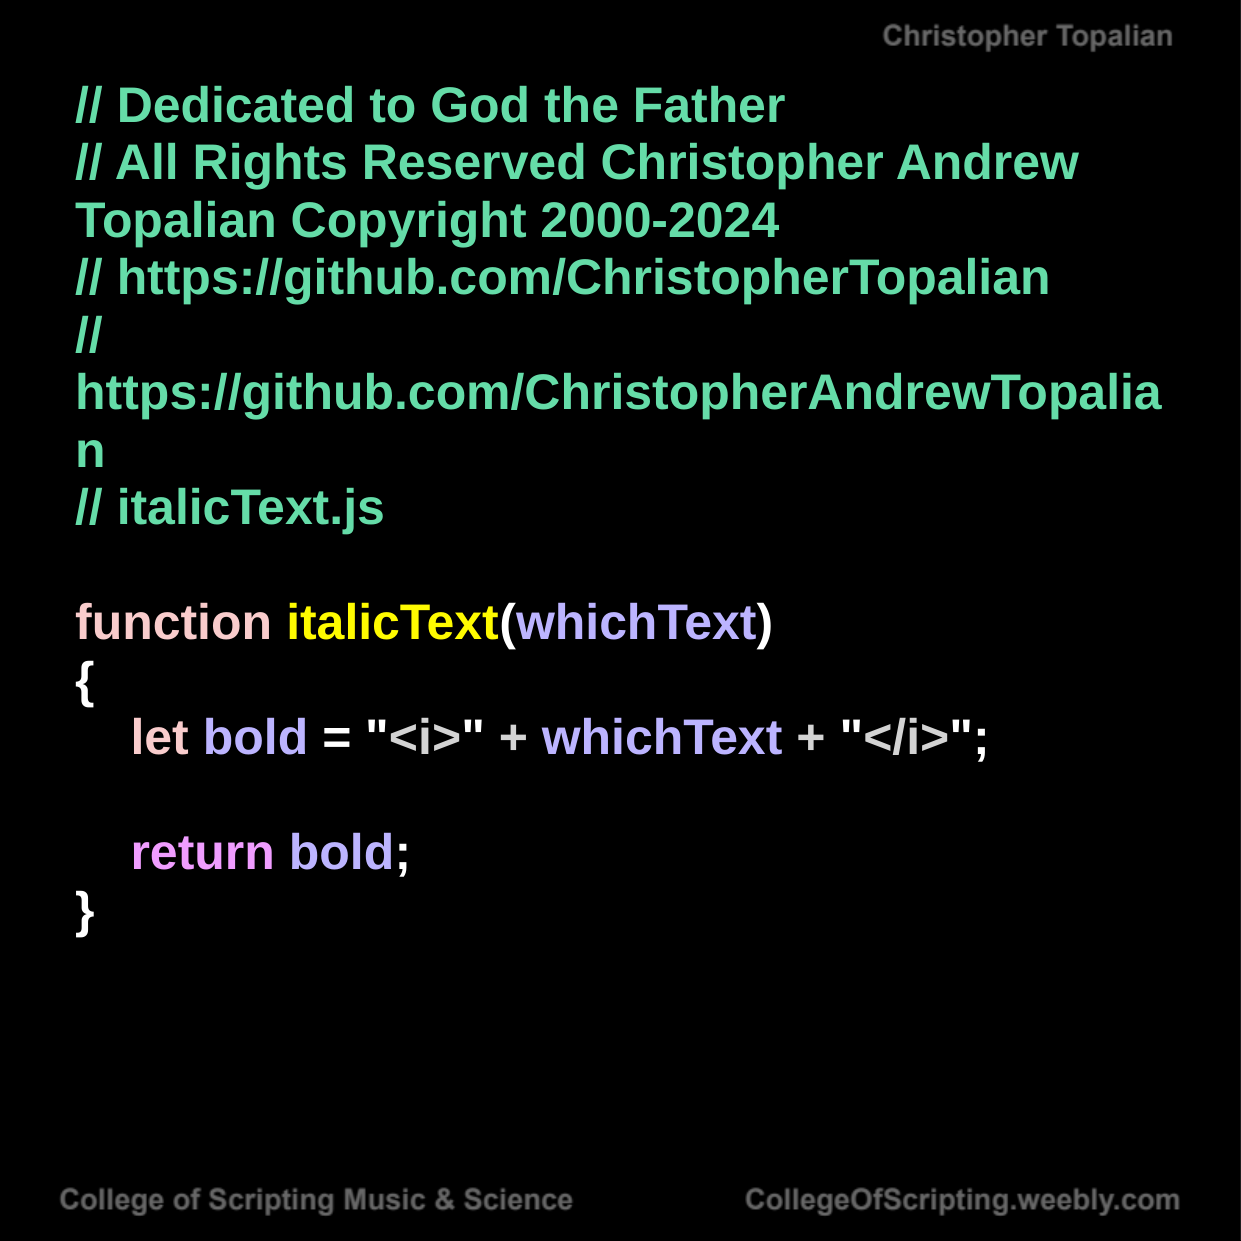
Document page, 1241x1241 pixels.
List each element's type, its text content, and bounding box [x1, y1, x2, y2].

text // https://github.com/ChristopherTopalian [75, 247, 1166, 305]
text { [75, 650, 1166, 707]
text let bold = "<i>" + whichText + "</i>"; [75, 707, 1166, 765]
text // italicText.js [75, 477, 1166, 535]
text // https://github.com/ChristopherAndrewTopalian [75, 305, 1166, 477]
text function italicText(whichText) [75, 592, 1166, 650]
text } [75, 880, 1166, 937]
text return bold; [75, 822, 1166, 880]
text // All Rights Reserved Christopher Andrew Topalian Copyright 2000-2024 [75, 132, 1166, 247]
text // Dedicated to God the Father [75, 75, 1166, 132]
